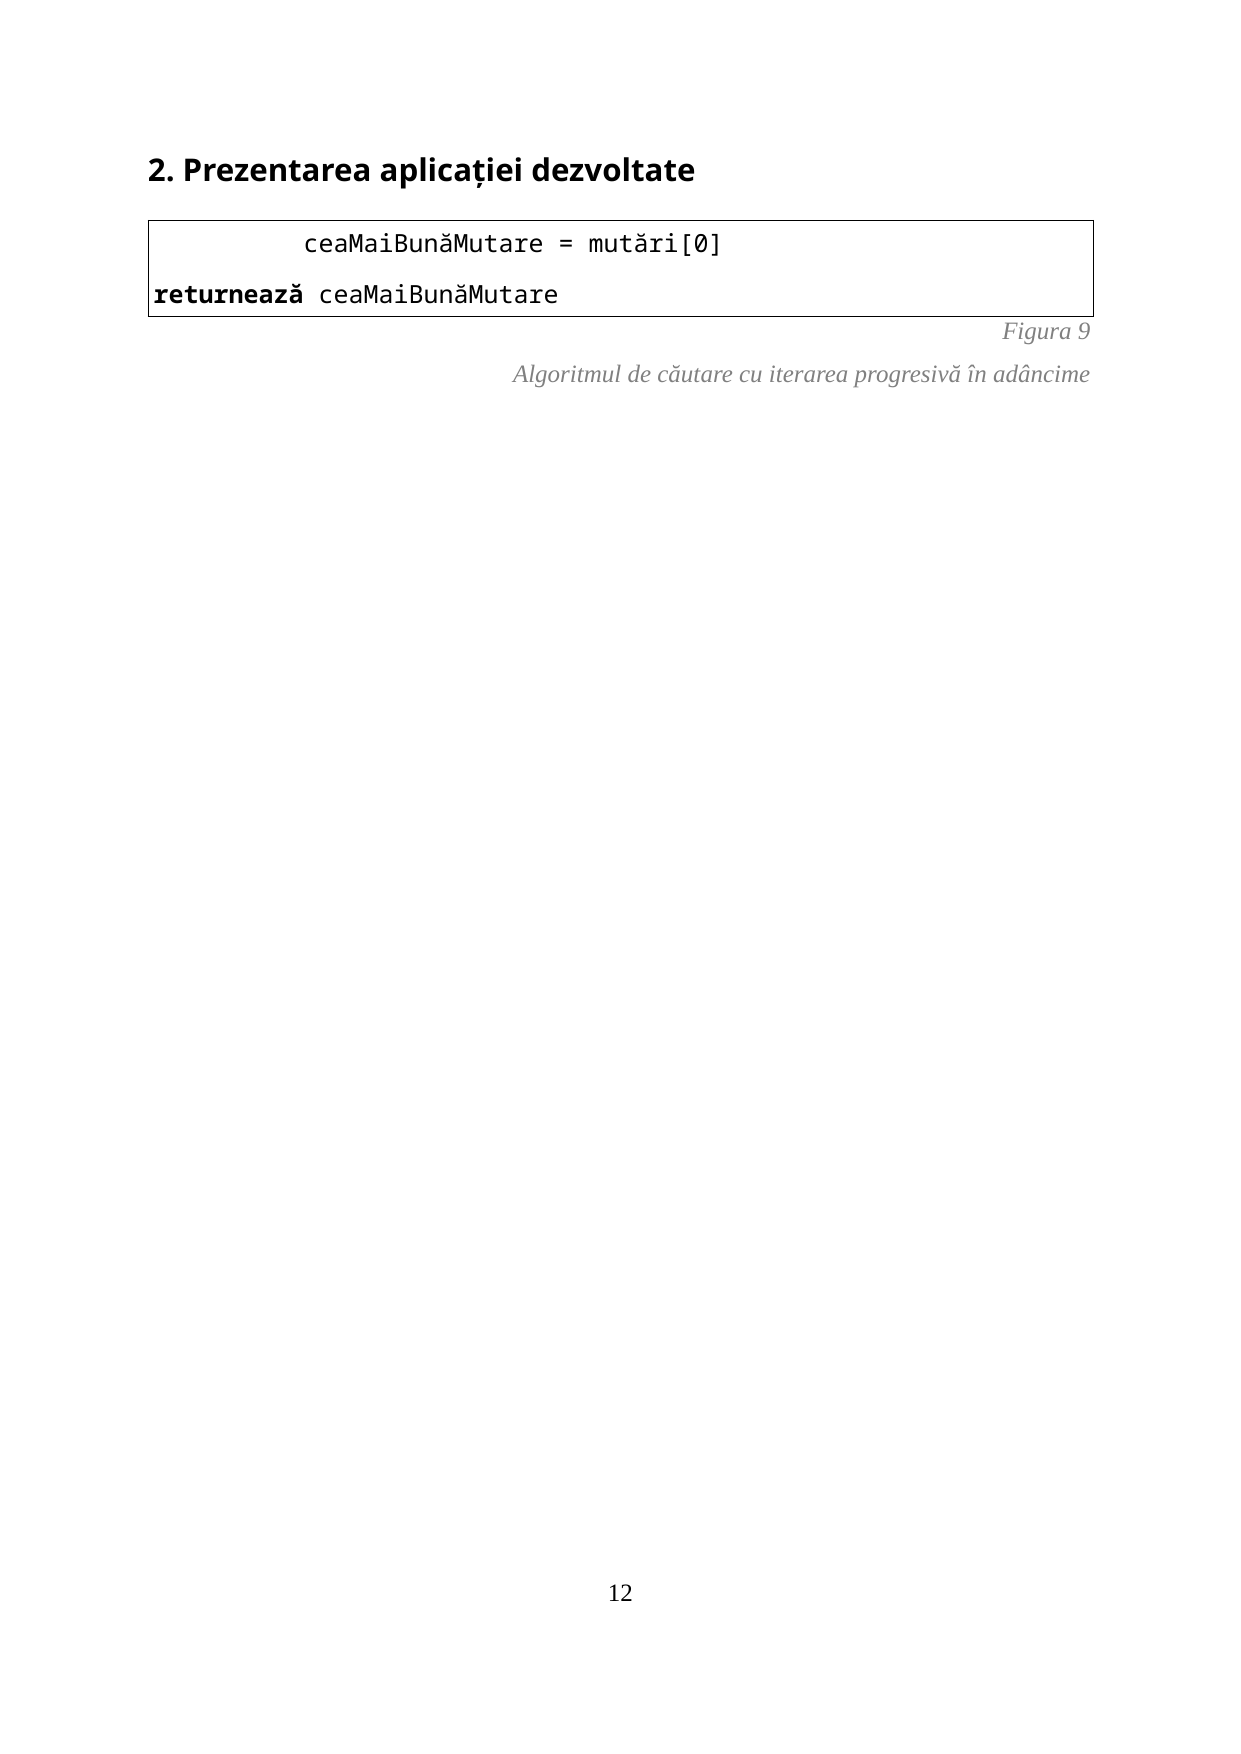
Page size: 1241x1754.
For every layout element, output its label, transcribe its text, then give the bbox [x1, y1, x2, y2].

text Figura 9 [148, 317, 1093, 345]
text Algoritmul de căutare cu iterarea progresivă în adâncime [148, 359, 1093, 388]
table_header ceaMaiBunăMutare = mutări[0] returnează ceaMaiBunăMutare [149, 221, 1093, 316]
